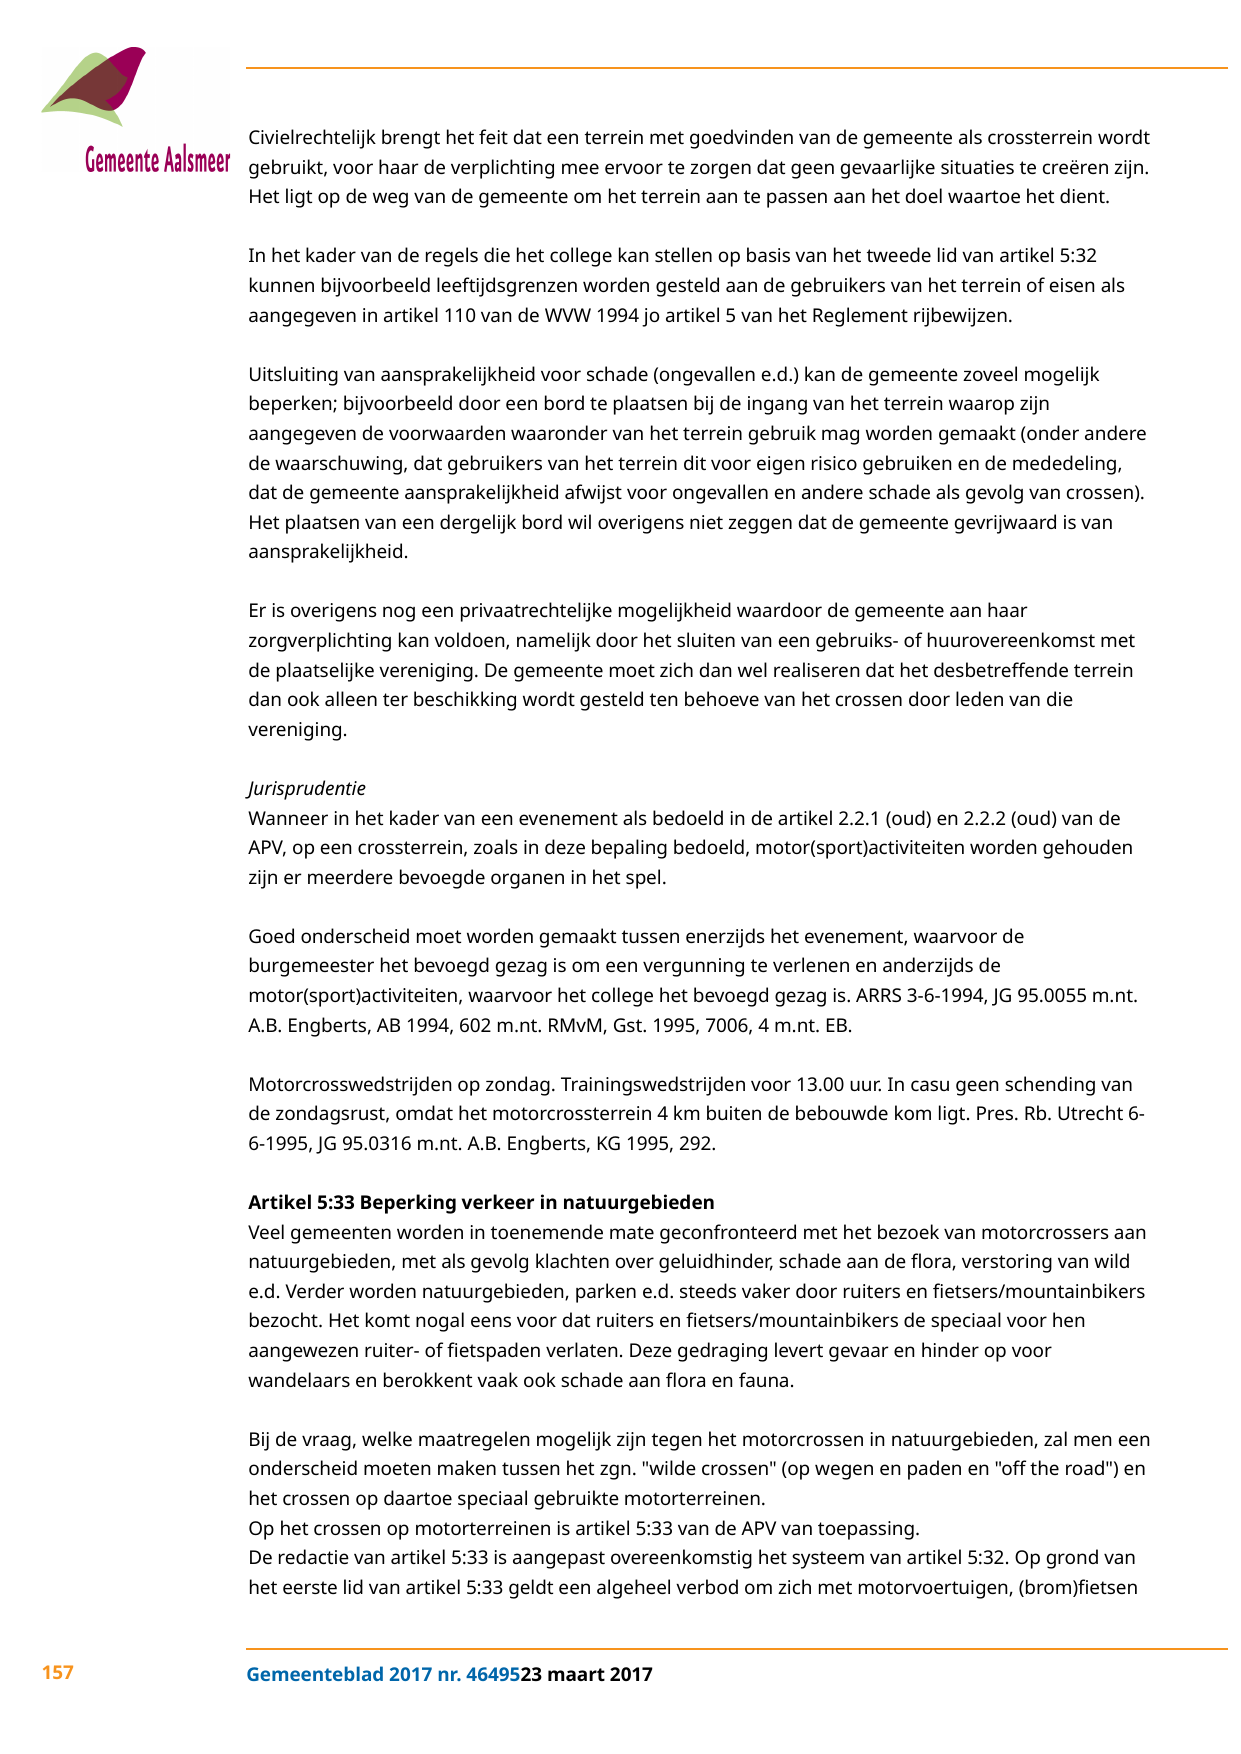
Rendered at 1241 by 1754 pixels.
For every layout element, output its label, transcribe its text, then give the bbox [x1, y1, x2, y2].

picture [41, 47, 231, 172]
text Motorcrosswedstrijden op zondag. Trainingswedstrijden voor 13.00 uur. In casu geen schending van de zondagsrust, omdat het motorcrossterrein 4 km buiten de bebouwde kom ligt. Pres. Rb. Utrecht 6-6-1995, JG 95.0316 m.nt. A.B. Engberts, KG 1995, 292. [248, 1071, 1152, 1156]
text Civielrechtelijk brengt het feit dat een terrein met goedvinden van de gemeente als crossterrein wordt gebruikt, voor haar de verplichting mee ervoor te zorgen dat geen gevaarlijke situaties te creëren zijn. Het ligt op de weg van de gemeente om het terrein aan te passen aan het doel waartoe het dient. [248, 124, 1152, 209]
text Bij de vraag, welke maatregelen mogelijk zijn tegen het motorcrossen in natuurgebieden, zal men een onderscheid moeten maken tussen het zgn. "wilde crossen" (op wegen en paden en "off the road") en het crossen op daartoe speciaal gebruikte motorterreinen. [248, 1426, 1152, 1511]
text Wanneer in het kader van een evenement als bedoeld in de artikel 2.2.1 (oud) en 2.2.2 (oud) van de APV, op een crossterrein, zoals in deze bepaling bedoeld, motor(sport)activiteiten worden gehouden zijn er meerdere bevoegde organen in het spel. [248, 805, 1152, 890]
text Uitsluiting van aansprakelijkheid voor schade (ongevallen e.d.) kan de gemeente zoveel mogelijk beperken; bijvoorbeeld door een bord te plaatsen bij de ingang van het terrein waarop zijn aangegeven de voorwaarden waaronder van het terrein gebruik mag worden gemaakt (onder andere de waarschuwing, dat gebruikers van het terrein dit voor eigen risico gebruiken en de mededeling, dat de gemeente aansprakelijkheid afwijst voor ongevallen en andere schade als gevolg van crossen). Het plaatsen van een dergelijk bord wil overigens niet zeggen dat de gemeente gevrijwaard is van aansprakelijkheid. [248, 361, 1152, 564]
text De redactie van artikel 5:33 is aangepast overeenkomstig het systeem van artikel 5:32. Op grond van het eerste lid van artikel 5:33 geldt een algeheel verbod om zich met motorvoertuigen, (brom)fietsen [248, 1544, 1152, 1600]
text In het kader van de regels die het college kan stellen op basis van het tweede lid van artikel 5:32 kunnen bijvoorbeeld leeftijdsgrenzen worden gesteld aan de gebruikers van het terrein of eisen als aangegeven in artikel 110 van de WVW 1994 jo artikel 5 van het Reglement rijbewijzen. [248, 243, 1152, 328]
text Veel gemeenten worden in toenemende mate geconfronteerd met het bezoek van motorcrossers aan natuurgebieden, met als gevolg klachten over geluidhinder, schade aan de flora, verstoring van wild e.d. Verder worden natuurgebieden, parken e.d. steeds vaker door ruiters en fietsers/mountainbikers bezocht. Het komt nogal eens voor dat ruiters en fietsers/mountainbikers de speciaal voor hen aangewezen ruiter- of fietspaden verlaten. Deze gedraging levert gevaar en hinder op voor wandelaars en berokkent vaak ook schade aan flora en fauna. [248, 1219, 1152, 1393]
text Op het crossen op motorterreinen is artikel 5:33 van de APV van toepassing. [248, 1515, 1152, 1541]
text Artikel 5:33 Beperking verkeer in natuurgebieden [248, 1189, 1152, 1215]
text Jurisprudentie [248, 775, 1152, 801]
text Goed onderscheid moet worden gemaakt tussen enerzijds het evenement, waarvoor de burgemeester het bevoegd gezag is om een vergunning te verlenen en anderzijds de motor(sport)activiteiten, waarvoor het college het bevoegd gezag is. ARRS 3-6-1994, JG 95.0055 m.nt. A.B. Engberts, AB 1994, 602 m.nt. RMvM, Gst. 1995, 7006, 4 m.nt. EB. [248, 923, 1152, 1038]
text Er is overigens nog een privaatrechtelijke mogelijkheid waardoor de gemeente aan haar zorgverplichting kan voldoen, namelijk door het sluiten van een gebruiks- of huurovereenkomst met de plaatselijke vereniging. De gemeente moet zich dan wel realiseren dat het desbetreffende terrein dan ook alleen ter beschikking wordt gesteld ten behoeve van het crossen door leden van die vereniging. [248, 598, 1152, 742]
